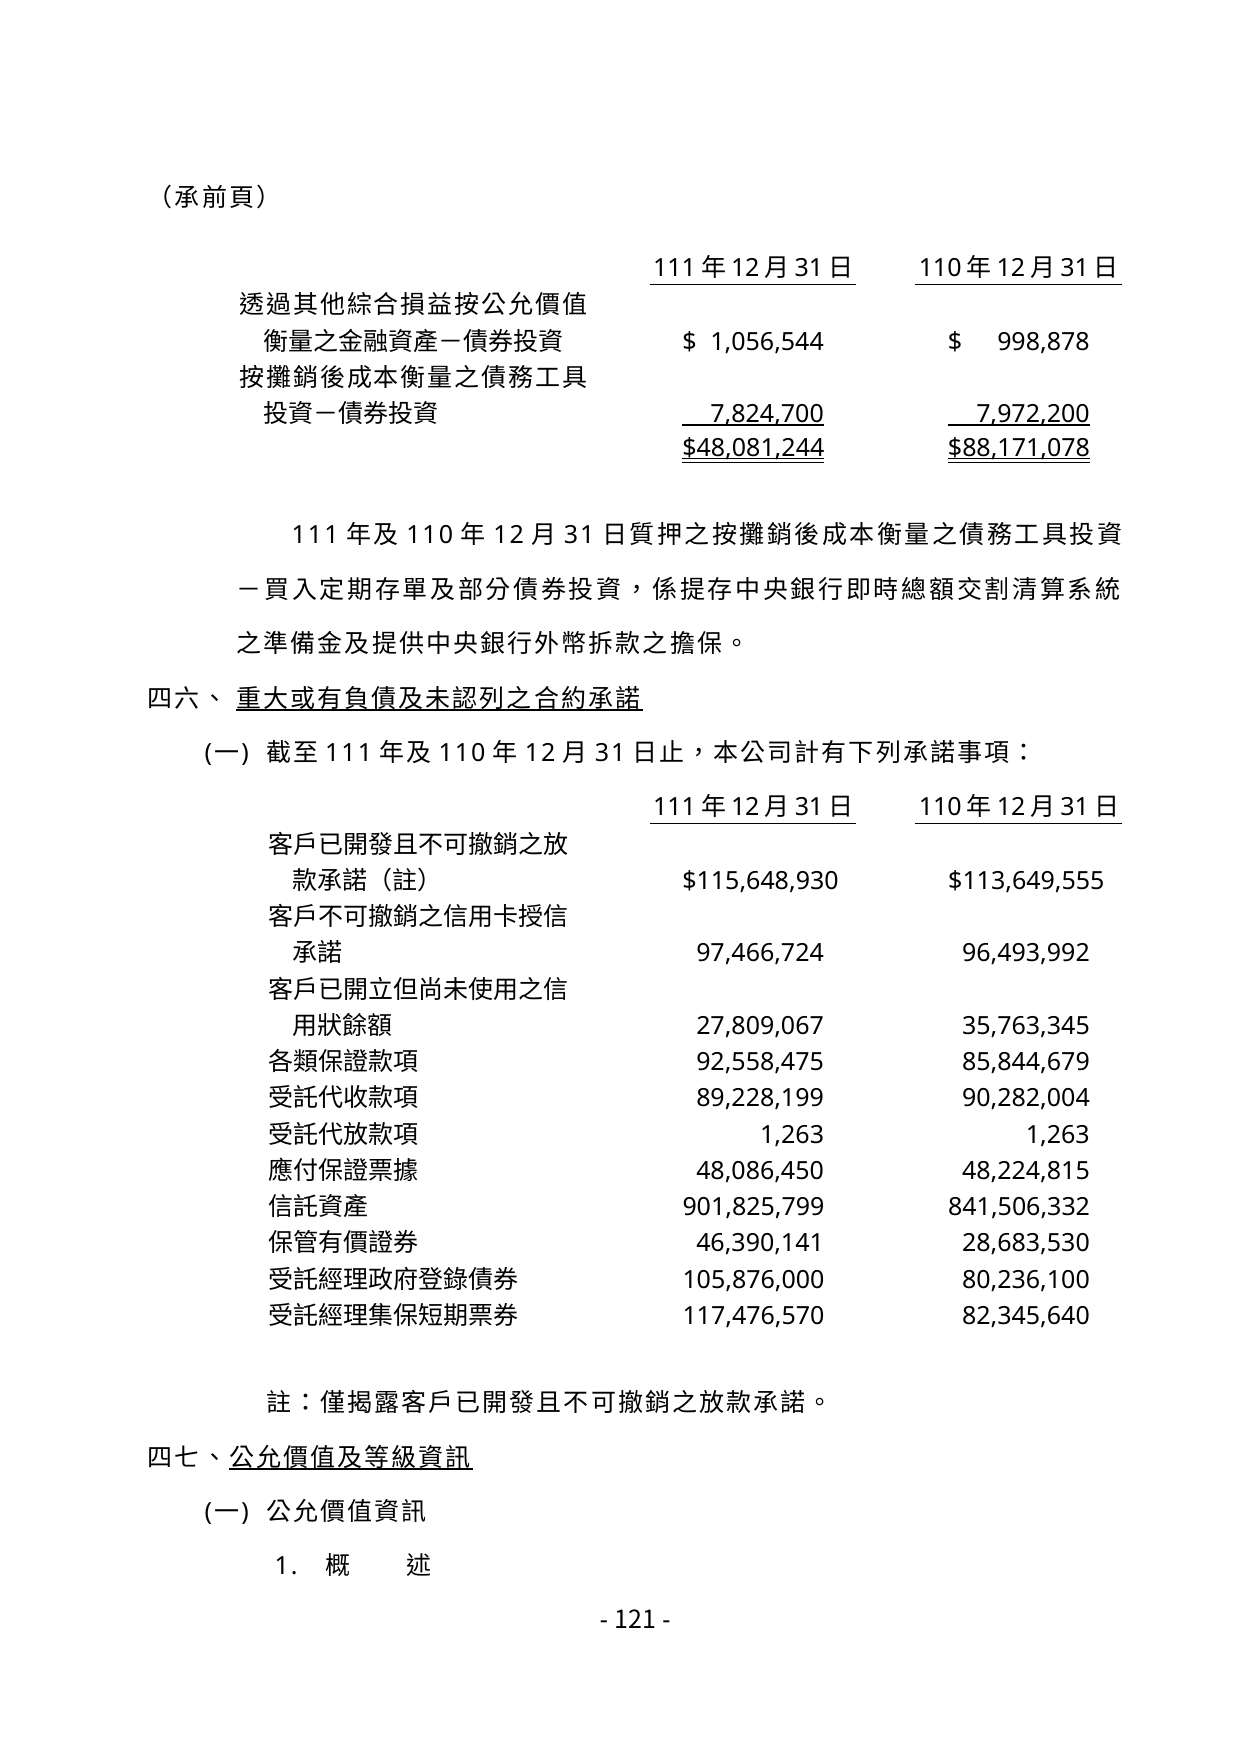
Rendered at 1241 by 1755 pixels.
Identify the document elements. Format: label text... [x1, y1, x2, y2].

table_cell 28,683,530 [915, 1223, 1122, 1259]
text 1. 概 述 [266, 1546, 1122, 1582]
table_cell [856, 357, 915, 430]
table_cell [856, 1150, 915, 1187]
table_cell [591, 284, 649, 357]
table_cell [856, 969, 915, 1042]
table_cell [591, 1187, 650, 1223]
table_cell 各類保證款項 [266, 1042, 591, 1078]
table_cell 客戶已開立但尚未使用之信用狀餘額 [266, 969, 591, 1042]
table_cell 82,345,640 [915, 1295, 1122, 1332]
table_cell [591, 1223, 650, 1259]
table_cell 按攤銷後成本衡量之債務工具投資－債券投資 [236, 357, 591, 430]
table_cell 受託代收款項 [266, 1078, 591, 1114]
table_cell [856, 1223, 915, 1259]
table_cell $ 113,649,555 [915, 824, 1122, 897]
table_cell [591, 1259, 650, 1295]
table_header 110年12月31日 [915, 248, 1122, 284]
table_cell $ 88,171,078 [915, 430, 1122, 464]
table_cell 901,825,799 [650, 1187, 856, 1223]
table_cell [856, 823, 915, 897]
table_header 110年12月31日 [915, 787, 1122, 823]
table_cell $ 115,648,930 [650, 824, 856, 897]
table_cell 48,224,815 [915, 1150, 1122, 1187]
table_header 111年12月31日 [650, 787, 856, 823]
text (一) 截至111年及110年12月31日止，本公司計有下列承諾事項： [177, 732, 1122, 769]
table_cell 信託資產 [266, 1187, 591, 1223]
table_header [236, 248, 591, 284]
table_cell $ 48,081,244 [650, 430, 856, 464]
table_cell [591, 430, 649, 464]
table_cell 80,236,100 [915, 1259, 1122, 1295]
table_cell [856, 1114, 915, 1150]
table_cell 7,824,700 [650, 357, 856, 430]
table_header [591, 787, 650, 823]
table_cell 96,493,992 [915, 897, 1122, 969]
table_cell 90,282,004 [915, 1078, 1122, 1114]
text 四七、公允價值及等級資訊 [148, 1437, 1122, 1473]
table_header [591, 248, 649, 284]
table_cell 117,476,570 [650, 1295, 856, 1332]
table_cell [591, 823, 650, 897]
table_cell 92,558,475 [650, 1042, 856, 1078]
table_cell 受託代放款項 [266, 1114, 591, 1150]
text 註：僅揭露客戶已開發且不可撤銷之放款承諾。 [266, 1383, 1122, 1419]
table_header 111年12月31日 [650, 248, 856, 284]
table_cell 46,390,141 [650, 1223, 856, 1259]
table_header [266, 787, 591, 823]
text 111年及110年12月31日質押之按攤銷後成本衡量之債務工具投資－買入定期存單及部分債券投資，係提存中央銀行即時總額交割清算系統之準備金及提供中央銀行外幣拆款之擔保。 [236, 515, 1122, 660]
table_cell [591, 1114, 650, 1150]
table_cell [856, 1078, 915, 1114]
table_cell [591, 897, 650, 969]
table_cell [591, 1042, 650, 1078]
table_cell [856, 430, 915, 464]
table_cell 27,809,067 [650, 969, 856, 1042]
table_cell [856, 1259, 915, 1295]
table_cell [591, 1295, 650, 1332]
table_header [856, 787, 915, 823]
table_cell 1,263 [915, 1114, 1122, 1150]
table_cell 97,466,724 [650, 897, 856, 969]
table_cell 48,086,450 [650, 1150, 856, 1187]
table_cell 受託經理集保短期票券 [266, 1295, 591, 1332]
table_cell [856, 1187, 915, 1223]
table_cell [856, 284, 915, 357]
table_cell [856, 897, 915, 969]
table_cell [591, 1078, 650, 1114]
table_cell [591, 1150, 650, 1187]
table_cell [856, 1042, 915, 1078]
table_cell [236, 430, 591, 464]
table_cell [591, 969, 650, 1042]
table_cell 89,228,199 [650, 1078, 856, 1114]
table_cell $ 998,878 [915, 285, 1122, 357]
table_cell 35,763,345 [915, 969, 1122, 1042]
table_cell 7,972,200 [915, 357, 1122, 430]
table_cell 客戶不可撤銷之信用卡授信承諾 [266, 897, 591, 969]
text (一) 公允價值資訊 [177, 1491, 1122, 1528]
table_cell [856, 1295, 915, 1332]
table_cell 應付保證票據 [266, 1150, 591, 1187]
table_cell 105,876,000 [650, 1259, 856, 1295]
table_cell $ 1,056,544 [650, 285, 856, 357]
table_cell [591, 357, 649, 430]
table_cell 1,263 [650, 1114, 856, 1150]
table_cell 透過其他綜合損益按公允價值衡量之金融資產－債券投資 [236, 284, 591, 357]
text （承前頁） [148, 177, 1122, 213]
table_cell 受託經理政府登錄債券 [266, 1259, 591, 1295]
table_cell 保管有價證券 [266, 1223, 591, 1259]
table_cell 85,844,679 [915, 1042, 1122, 1078]
table_header [856, 248, 915, 284]
table_cell 841,506,332 [915, 1187, 1122, 1223]
table_cell 客戶已開發且不可撤銷之放款承諾（註） [266, 823, 591, 897]
text 四六、 重大或有負債及未認列之合約承諾 [148, 678, 1122, 714]
